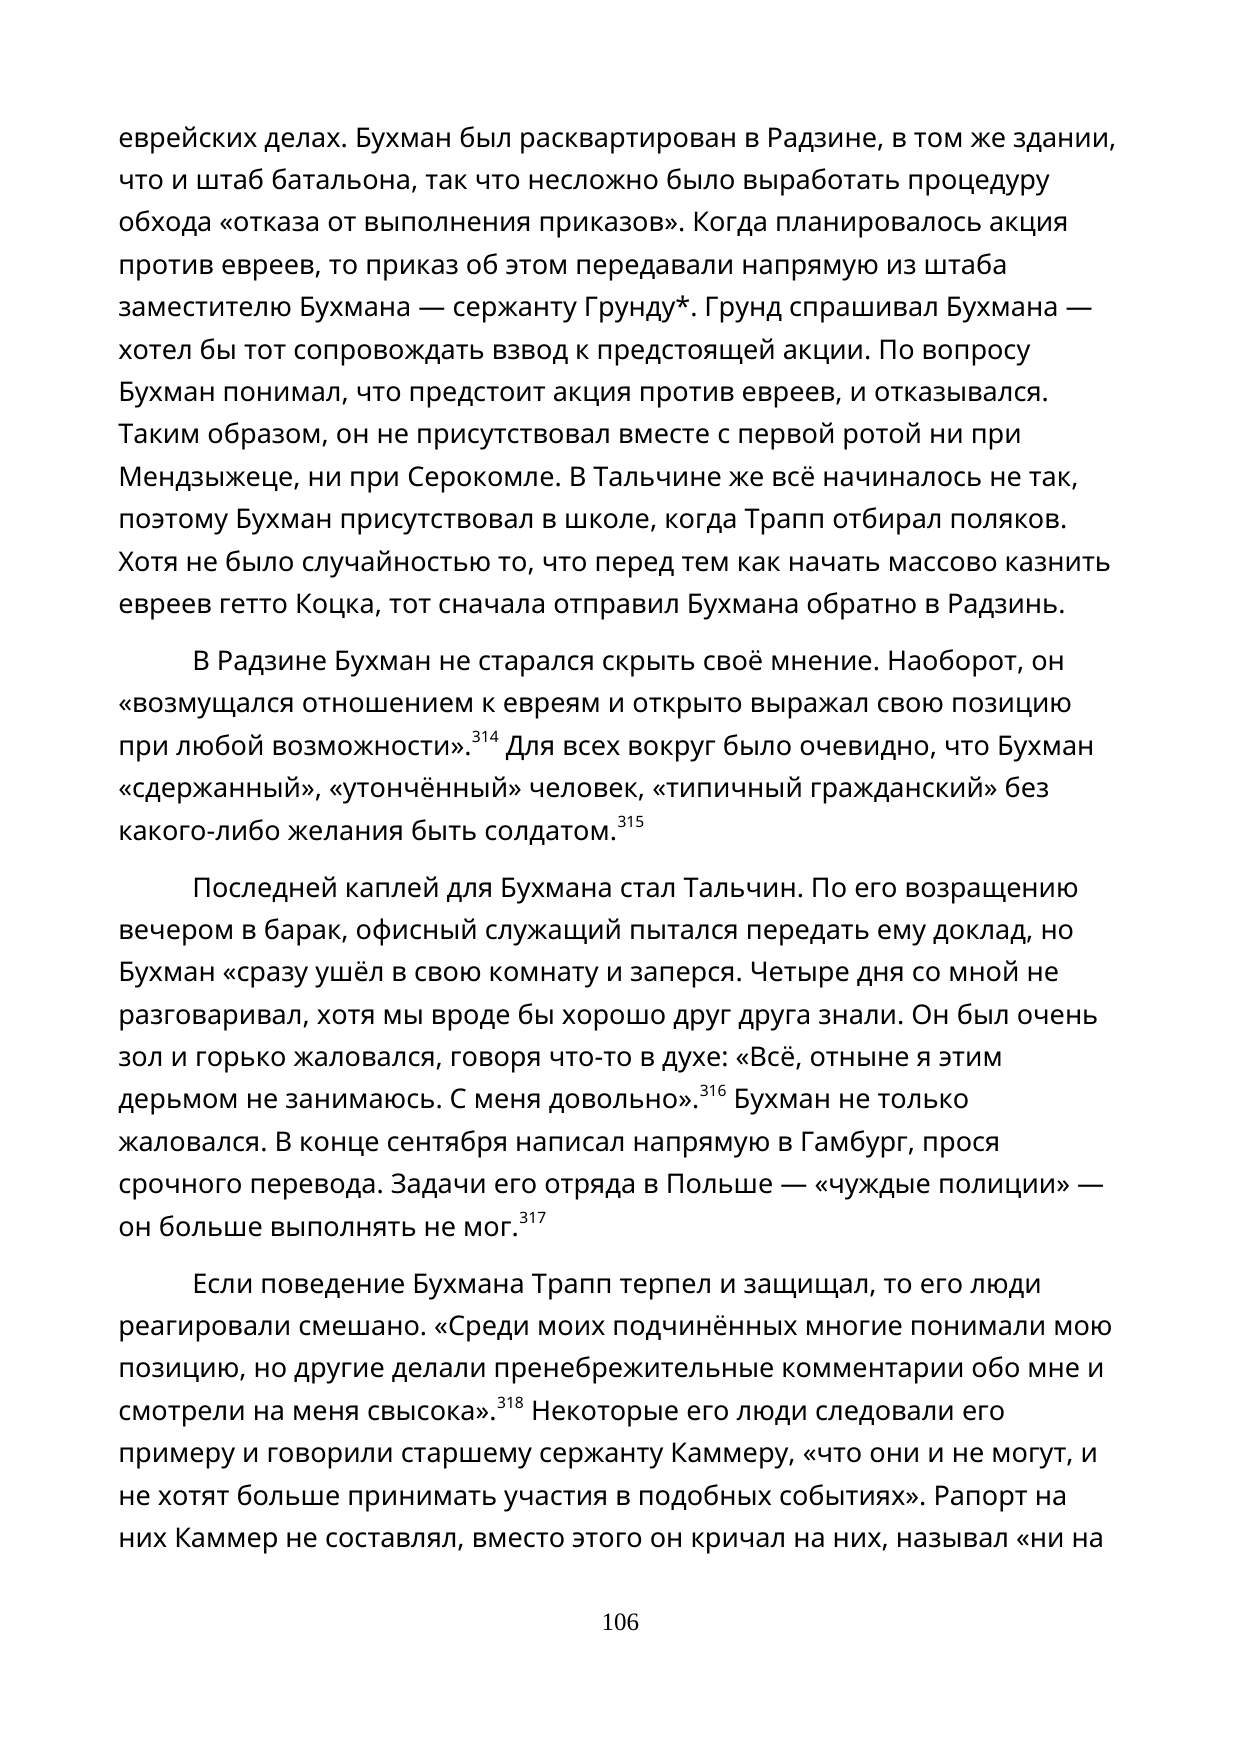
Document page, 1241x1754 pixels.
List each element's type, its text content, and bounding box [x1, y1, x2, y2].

text Если поведение Бухмана Трапп терпел и защищал, то его люди реагировали смешано. «Среди моих подчинённых многие понимали мою позицию, но другие делали пренебрежительные комментарии обо мне и смотрели на меня свысока». Некоторые его люди следовали его примеру и говорили старшему сержанту Каммеру, «что они и не могут, и не хотят больше принимать участия в подобных событиях». Рапорт на них Каммер не составлял, вместо этого он кричал на них, называл «ни на [118, 1264, 1122, 1555]
text Последней каплей для Бухмана стал Тальчин. По его возращению вечером в барак, офисный служащий пытался передать ему доклад, но Бухман «сразу ушёл в свою комнату и заперся. Четыре дня со мной не разговаривал, хотя мы вроде бы хорошо друг друга знали. Он был очень зол и горько жаловался, говоря что-то в духе: «Всё, отныне я этим дерьмом не занимаюсь. С меня довольно». Бухман не только жаловался. В конце сентября написал напрямую в Гамбург, прося срочного перевода. Задачи его отряда в Польше — «чуждые полиции» — он больше выполнять не мог. [118, 868, 1122, 1244]
text еврейских делах. Бухман был расквартирован в Радзине, в том же здании, что и штаб батальона, так что несложно было выработать процедуру обхода «отказа от выполнения приказов». Когда планировалось акция против евреев, то приказ об этом передавали напрямую из штаба заместителю Бухмана — сержанту Грунду*. Грунд спрашивал Бухмана — хотел бы тот сопровождать взвод к предстоящей акции. По вопросу Бухман понимал, что предстоит акция против евреев, и отказывался. Таким образом, он не присутствовал вместе с первой ротой ни при Мендзыжеце, ни при Серокомле. В Тальчине же всё начиналось не так, поэтому Бухман присутствовал в школе, когда Трапп отбирал поляков. Хотя не было случайностью то, что перед тем как начать массово казнить евреев гетто Коцка, тот сначала отправил Бухмана обратно в Радзинь. [118, 118, 1122, 621]
text В Радзине Бухман не старался скрыть своё мнение. Наоборот, он «возмущался отношением к евреям и открыто выражал свою позицию при любой возможности». Для всех вокруг было очевидно, что Бухман «сдержанный», «утончённый» человек, «типичный гражданский» без какого-либо желания быть солдатом. [118, 641, 1122, 848]
